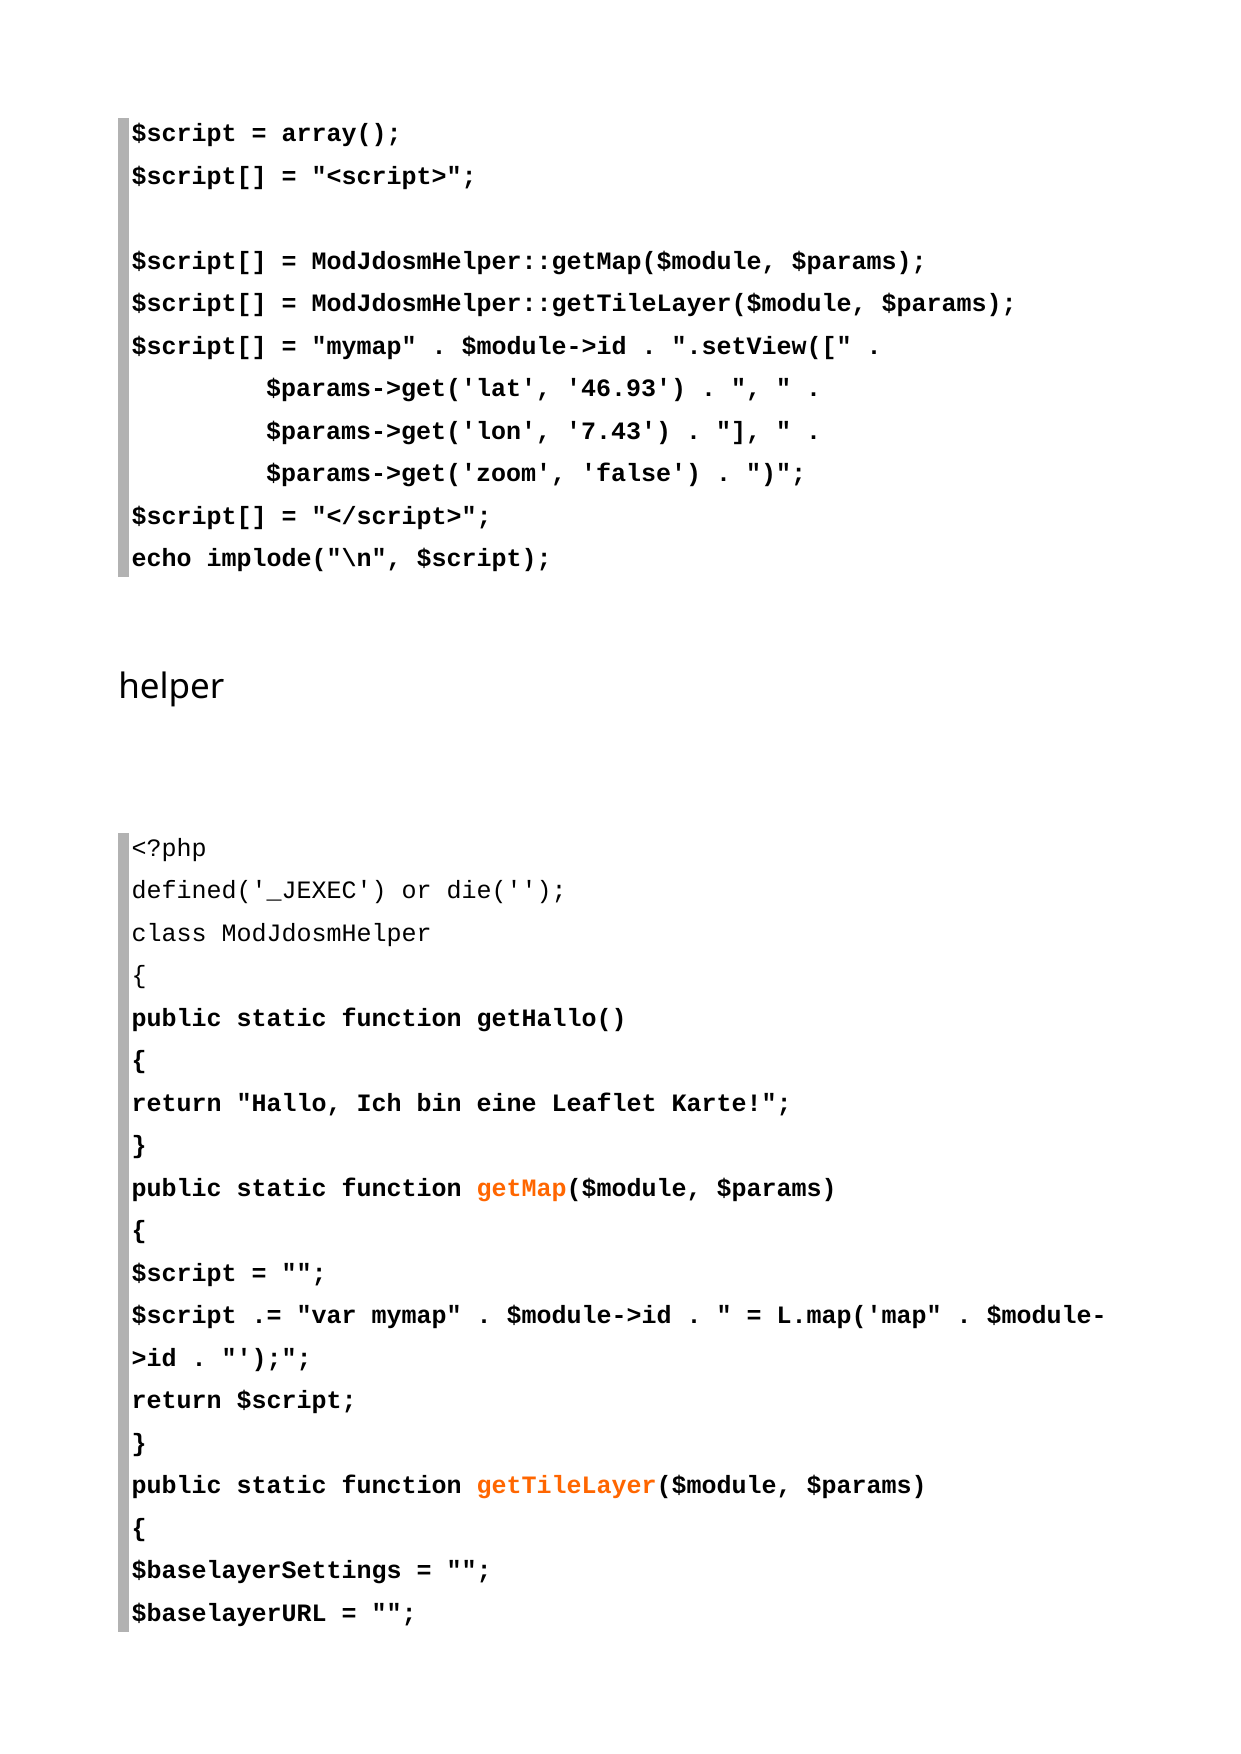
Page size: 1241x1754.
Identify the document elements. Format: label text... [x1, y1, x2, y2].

text $script[] = "</script>"; [129, 501, 1122, 532]
text { [129, 1045, 1122, 1076]
text defined('_JEXEC') or die(''); [129, 875, 1122, 906]
text $script[] = ModJdosmHelper::getTileLayer($module, $params); [129, 288, 1122, 319]
text public static function getHallo() [129, 1002, 1122, 1034]
text $script[] = ModJdosmHelper::getMap($module, $params); [129, 246, 1122, 277]
text <?php [118, 832, 1122, 864]
text $params->get('lon', '7.43') . "], " . [129, 416, 1122, 447]
text class ModJdosmHelper [129, 917, 1122, 949]
text echo implode("\n", $script); [129, 543, 1122, 577]
text public static function getMap($module, $params) [129, 1172, 1122, 1204]
text $script .= "var mymap" . $module->id . " = L.map('map" . $module->id . "');"; [129, 1300, 1122, 1374]
text $script[] = "mymap" . $module->id . ".setView([" . [129, 331, 1122, 362]
text $script = array(); [129, 118, 1122, 149]
text public static function getTileLayer($module, $params) [129, 1470, 1122, 1501]
text return $script; [129, 1385, 1122, 1416]
text { [129, 1512, 1122, 1544]
text return "Hallo, Ich bin eine Leaflet Karte!"; [129, 1087, 1122, 1119]
text { [129, 1215, 1122, 1246]
text } [129, 1427, 1122, 1459]
text $baselayerURL = ""; [129, 1597, 1122, 1632]
text { [129, 960, 1122, 991]
text $script = ""; [129, 1257, 1122, 1289]
text $baselayerSettings = ""; [129, 1555, 1122, 1586]
text $params->get('zoom', 'false') . ")"; [129, 458, 1122, 489]
text } [129, 1130, 1122, 1161]
text $script[] = "<script>"; [129, 161, 1122, 192]
subtitle helper [118, 661, 1122, 709]
text $params->get('lat', '46.93') . ", " . [129, 373, 1122, 404]
